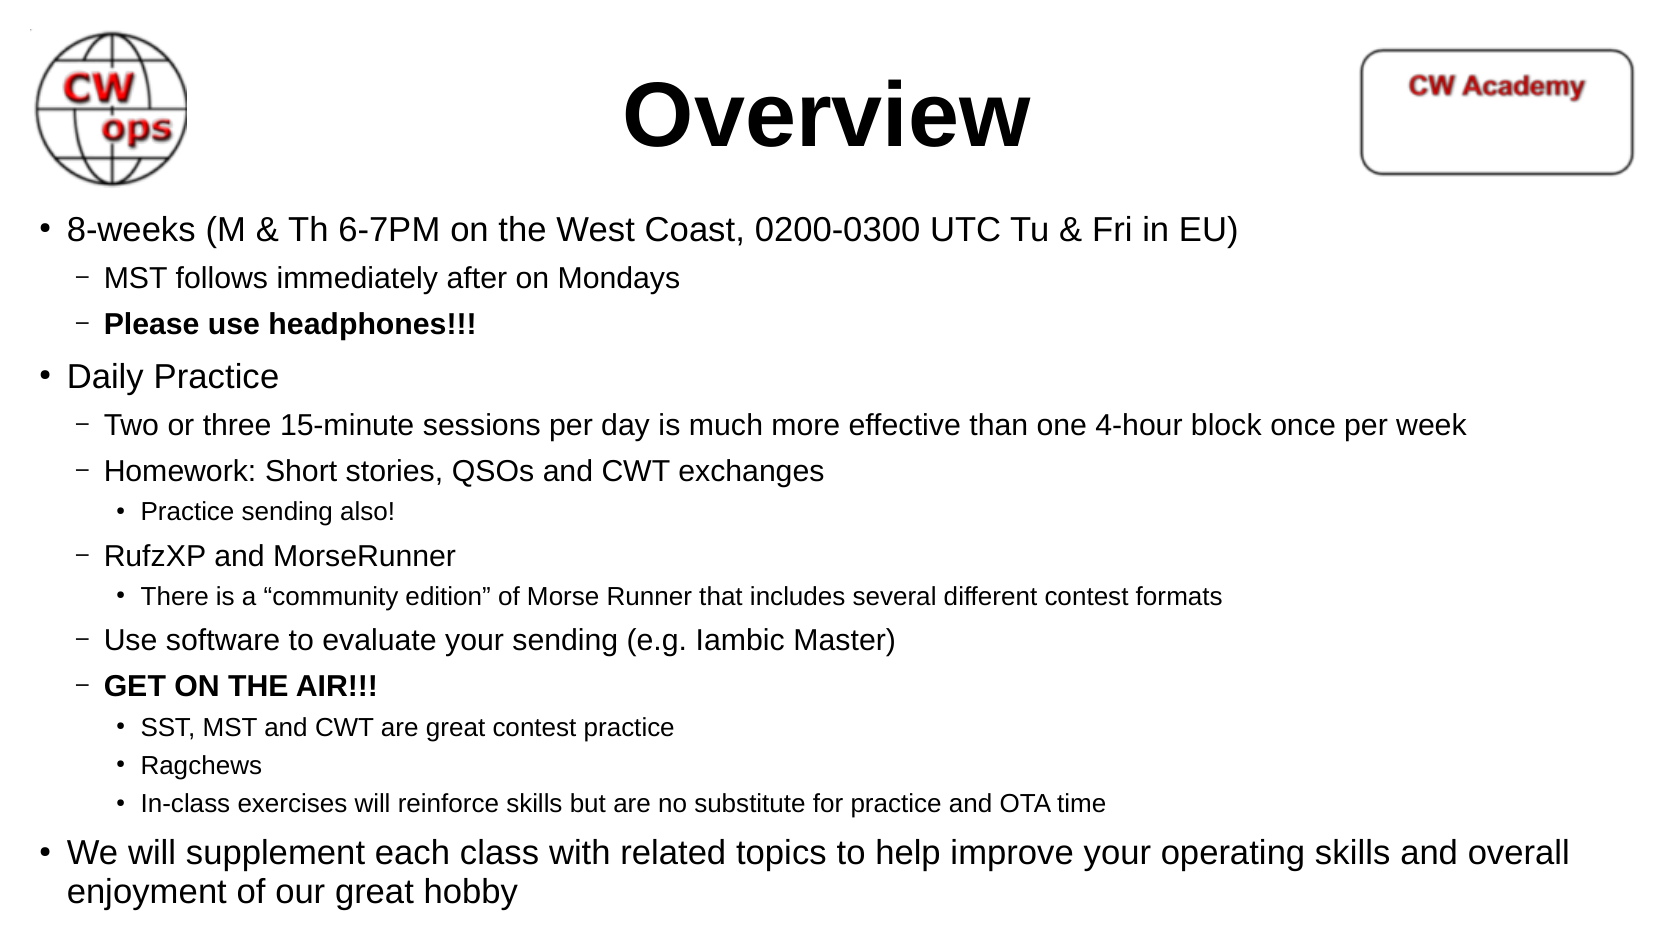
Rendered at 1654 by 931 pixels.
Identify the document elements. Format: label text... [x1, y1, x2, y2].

picture [30, 29, 187, 194]
picture [1571, 37, 1640, 186]
title Overview [82, 37, 1571, 193]
list 8-weeks (M & Th 6-7PM on the West Coast, 0200-0300 UTC Tu & Fri in EU) MST follows immediately after on Mondays Please use headphones!!! Daily Practice Two or three 15-minute sessions per day is much more effective than one 4-hour block once per week Homework: Short stories, QSOs and CWT exchanges Practice sending also! RufzXP and MorseRunner There is a “community edition” of Morse Runner that includes several different contest formats Use software to evaluate your sending (e.g. Iambic Master) GET ON THE AIR!!! SST, MST and CWT are great contest practice Ragchews In-class exercises will reinforce skills but are no substitute for practice and OTA time We will supplement each class with related topics to help improve your operating skills and overall enjoyment of our great hobby [30, 210, 1591, 916]
